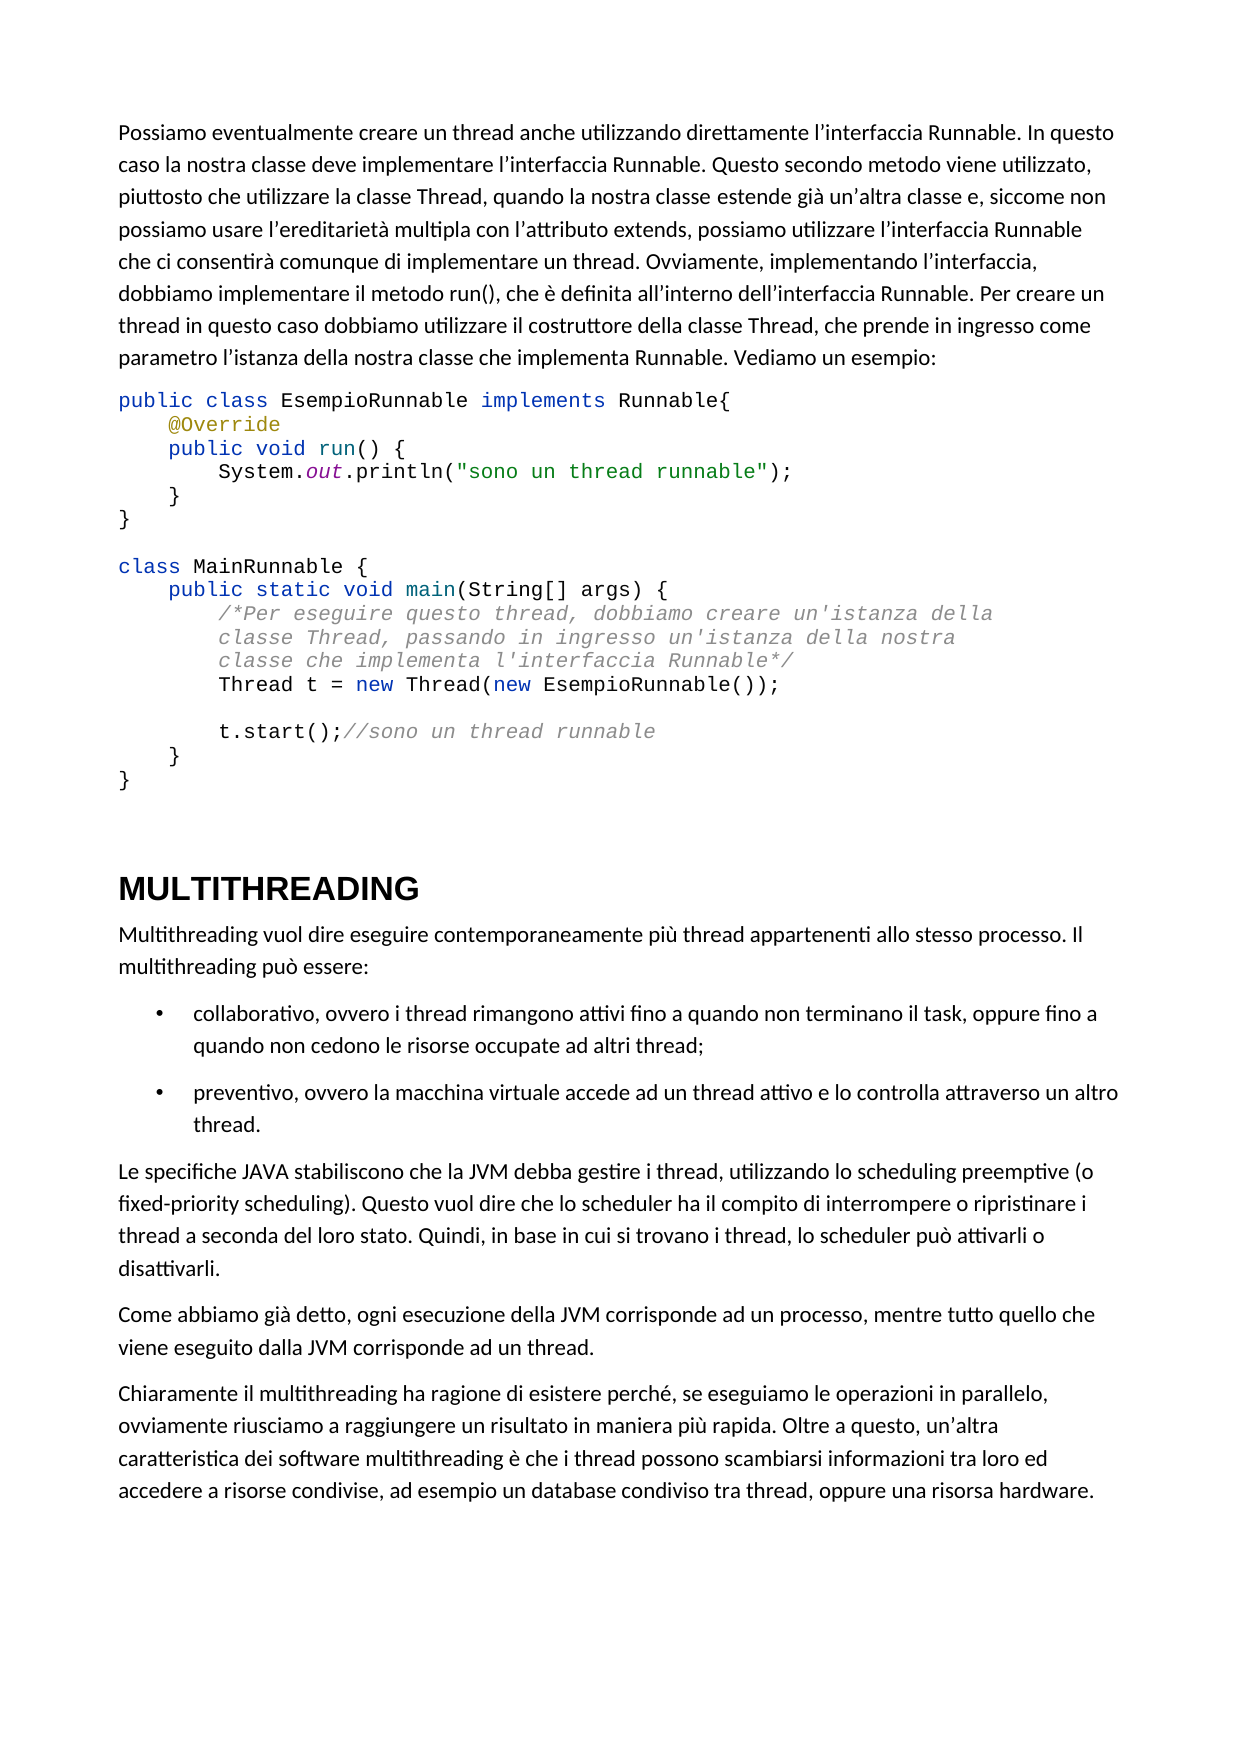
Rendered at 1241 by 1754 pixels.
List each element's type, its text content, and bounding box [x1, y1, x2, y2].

text public class EsempioRunnable implements Runnable{ @Override public void run() { System.out.println("sono un thread runnable"); } } class MainRunnable { public static void main(String[] args) { /*Per eseguire questo thread, dobbiamo creare un'istanza della classe Thread, passando in ingresso un'istanza della nostra classe che implementa l'interfaccia Runnable*/ Thread t = new Thread(new EsempioRunnable()); t.start();//sono un thread runnable } } [118, 390, 1122, 792]
text Come abbiamo già detto, ogni esecuzione della JVM corrisponde ad un processo, mentre tutto quello che viene eseguito dalla JVM corrisponde ad un thread. [118, 1300, 1122, 1361]
list collaborativo, ovvero i thread rimangono attivi fino a quando non terminano il task, oppure fino a quando non cedono le risorse occupate ad altri thread; [156, 999, 1122, 1059]
subtitle MULTITHREADING [118, 869, 1122, 908]
text Le specifiche JAVA stabiliscono che la JVM debba gestire i thread, utilizzando lo scheduling preemptive (o fixed-priority scheduling). Questo vuol dire che lo scheduler ha il compito di interrompere o ripristinare i thread a seconda del loro stato. Quindi, in base in cui si trovano i thread, lo scheduler può attivarli o disattivarli. [118, 1157, 1122, 1282]
list preventivo, ovvero la macchina virtuale accede ad un thread attivo e lo controlla attraverso un altro thread. [156, 1078, 1122, 1138]
text Possiamo eventualmente creare un thread anche utilizzando direttamente l’interfaccia Runnable. In questo caso la nostra classe deve implementare l’interfaccia Runnable. Questo secondo metodo viene utilizzato, piuttosto che utilizzare la classe Thread, quando la nostra classe estende già un’altra classe e, siccome non possiamo usare l’ereditarietà multipla con l’attributo extends, possiamo utilizzare l’interfaccia Runnable che ci consentirà comunque di implementare un thread. Ovviamente, implementando l’interfaccia, dobbiamo implementare il metodo run(), che è definita all’interno dell’interfaccia Runnable. Per creare un thread in questo caso dobbiamo utilizzare il costruttore della classe Thread, che prende in ingresso come parametro l’istanza della nostra classe che implementa Runnable. Vediamo un esempio: [118, 118, 1122, 371]
text Chiaramente il multithreading ha ragione di esistere perché, se eseguiamo le operazioni in parallelo, ovviamente riusciamo a raggiungere un risultato in maniera più rapida. Oltre a questo, un’altra caratteristica dei software multithreading è che i thread possono scambiarsi informazioni tra loro ed accedere a risorse condivise, ad esempio un database condiviso tra thread, oppure una risorsa hardware. [118, 1379, 1122, 1504]
text Multithreading vuol dire eseguire contemporaneamente più thread appartenenti allo stesso processo. Il multithreading può essere: [118, 920, 1122, 980]
